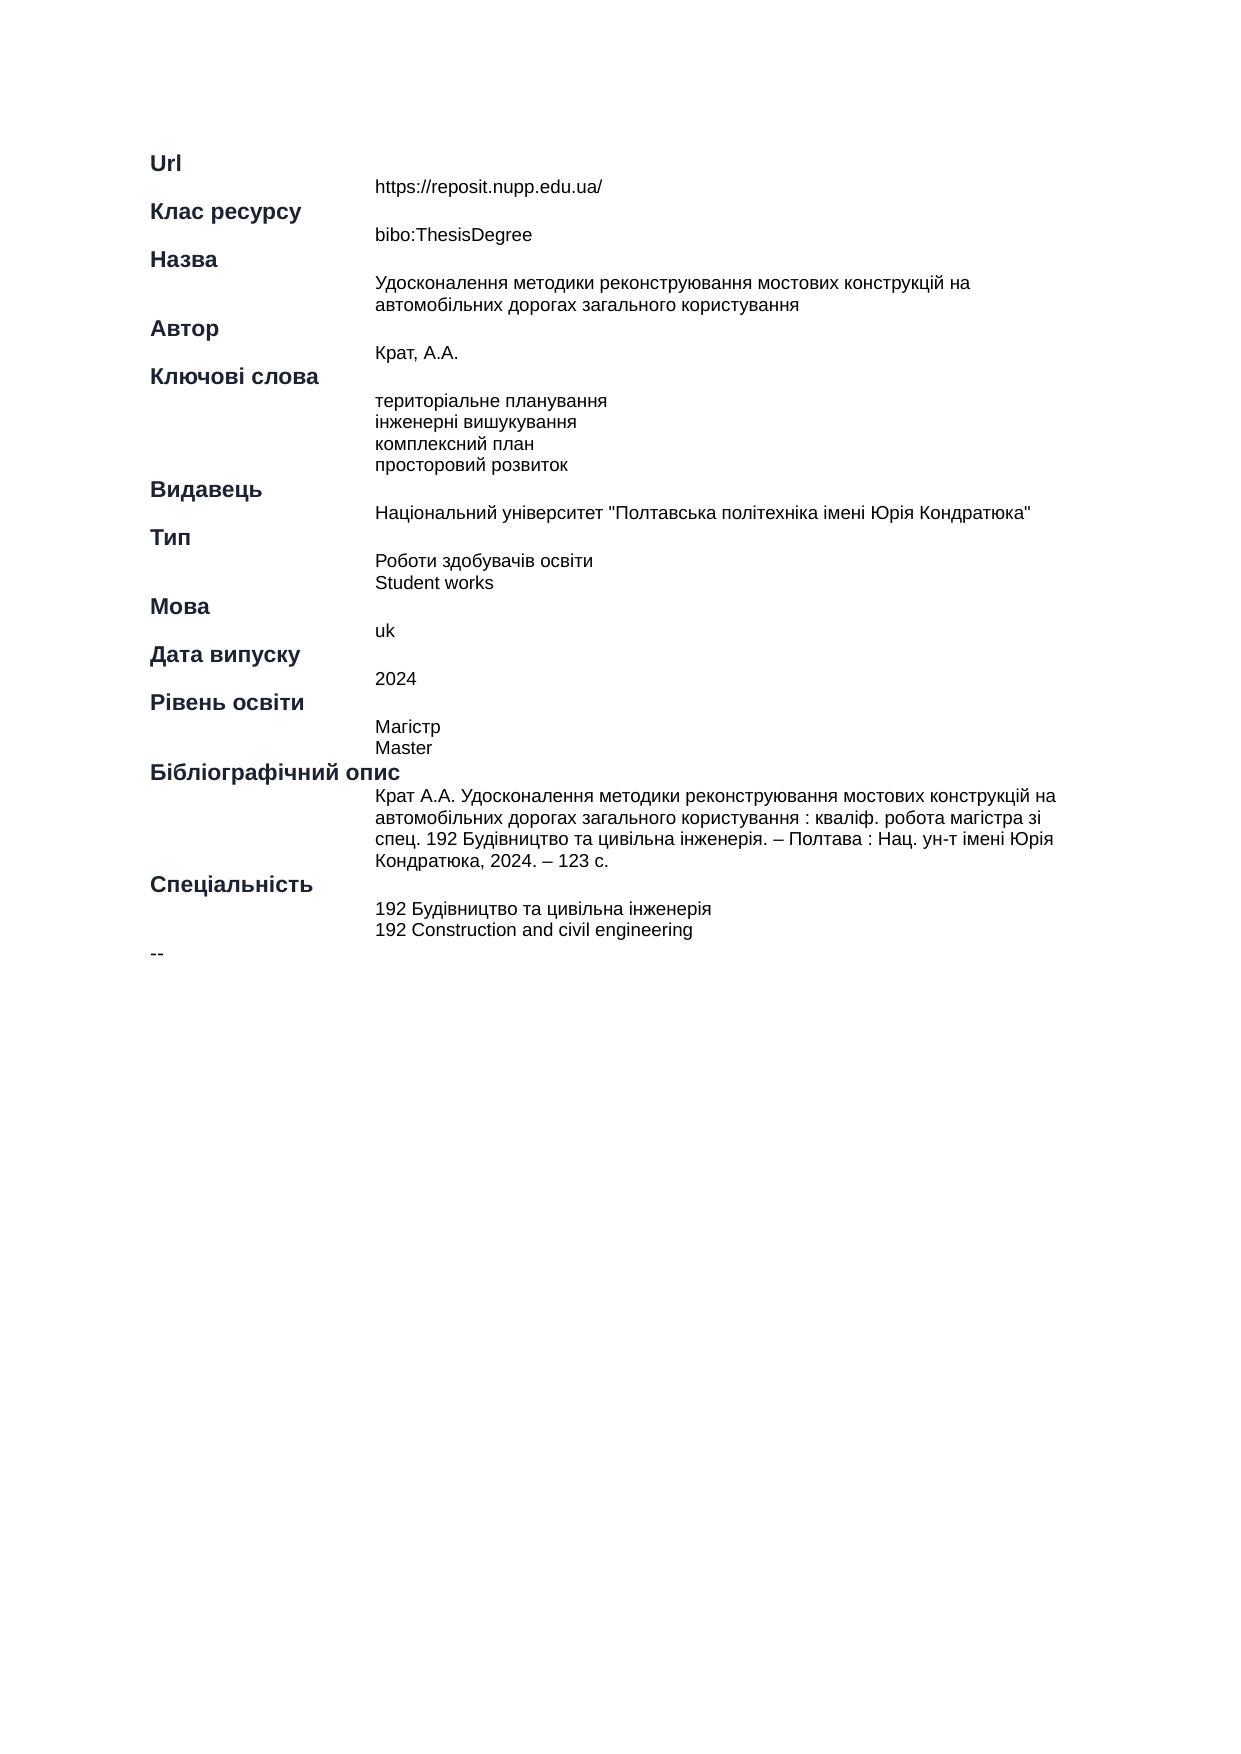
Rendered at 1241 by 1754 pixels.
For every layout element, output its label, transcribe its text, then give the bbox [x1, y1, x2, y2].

text Master [375, 737, 1090, 758]
text Тип [150, 524, 1090, 550]
text Мова [150, 593, 1090, 619]
text комплексний план [375, 433, 1090, 454]
text Національний університет "Полтавська політехніка імені Юрія Кондратюка" [375, 502, 1090, 524]
text просторовий розвиток [375, 454, 1090, 476]
text https://reposit.nupp.edu.ua/ [375, 176, 1090, 198]
text Рівень освіти [150, 689, 1090, 715]
text територіальне планування [375, 389, 1090, 411]
text Дата випуску [150, 641, 1090, 667]
text Автор [150, 315, 1090, 342]
text інженерні вишукування [375, 411, 1090, 433]
text -- [150, 941, 1090, 964]
text Student works [375, 572, 1090, 593]
text Крат А.А. Удосконалення методики реконструювання мостових конструкцій на автомобільних дорогах загального користування : кваліф. робота магістра зі спец. 192 Будівництво та цивільна інженерія. – Полтава : Нац. ун-т імені Юрія Кондратюка, 2024. – 123 с. [375, 785, 1090, 871]
text Бібліографічний опис [150, 758, 1090, 785]
text Магістр [375, 715, 1090, 737]
text Назва [150, 246, 1090, 272]
text Url [150, 150, 1090, 176]
text Ключові слова [150, 363, 1090, 389]
text bibo:ThesisDegree [375, 224, 1090, 246]
text Крат, А.А. [375, 342, 1090, 363]
text 2024 [375, 667, 1090, 689]
text Удосконалення методики реконструювання мостових конструкцій на автомобільних дорогах загального користування [375, 272, 1090, 315]
text 192 Construction and civil engineering [375, 919, 1090, 941]
text Роботи здобувачів освіти [375, 550, 1090, 572]
text Видавець [150, 476, 1090, 502]
text Клас ресурсу [150, 198, 1090, 224]
text 192 Будівництво та цивільна інженерія [375, 897, 1090, 919]
text Спеціальність [150, 871, 1090, 897]
text uk [375, 619, 1090, 641]
